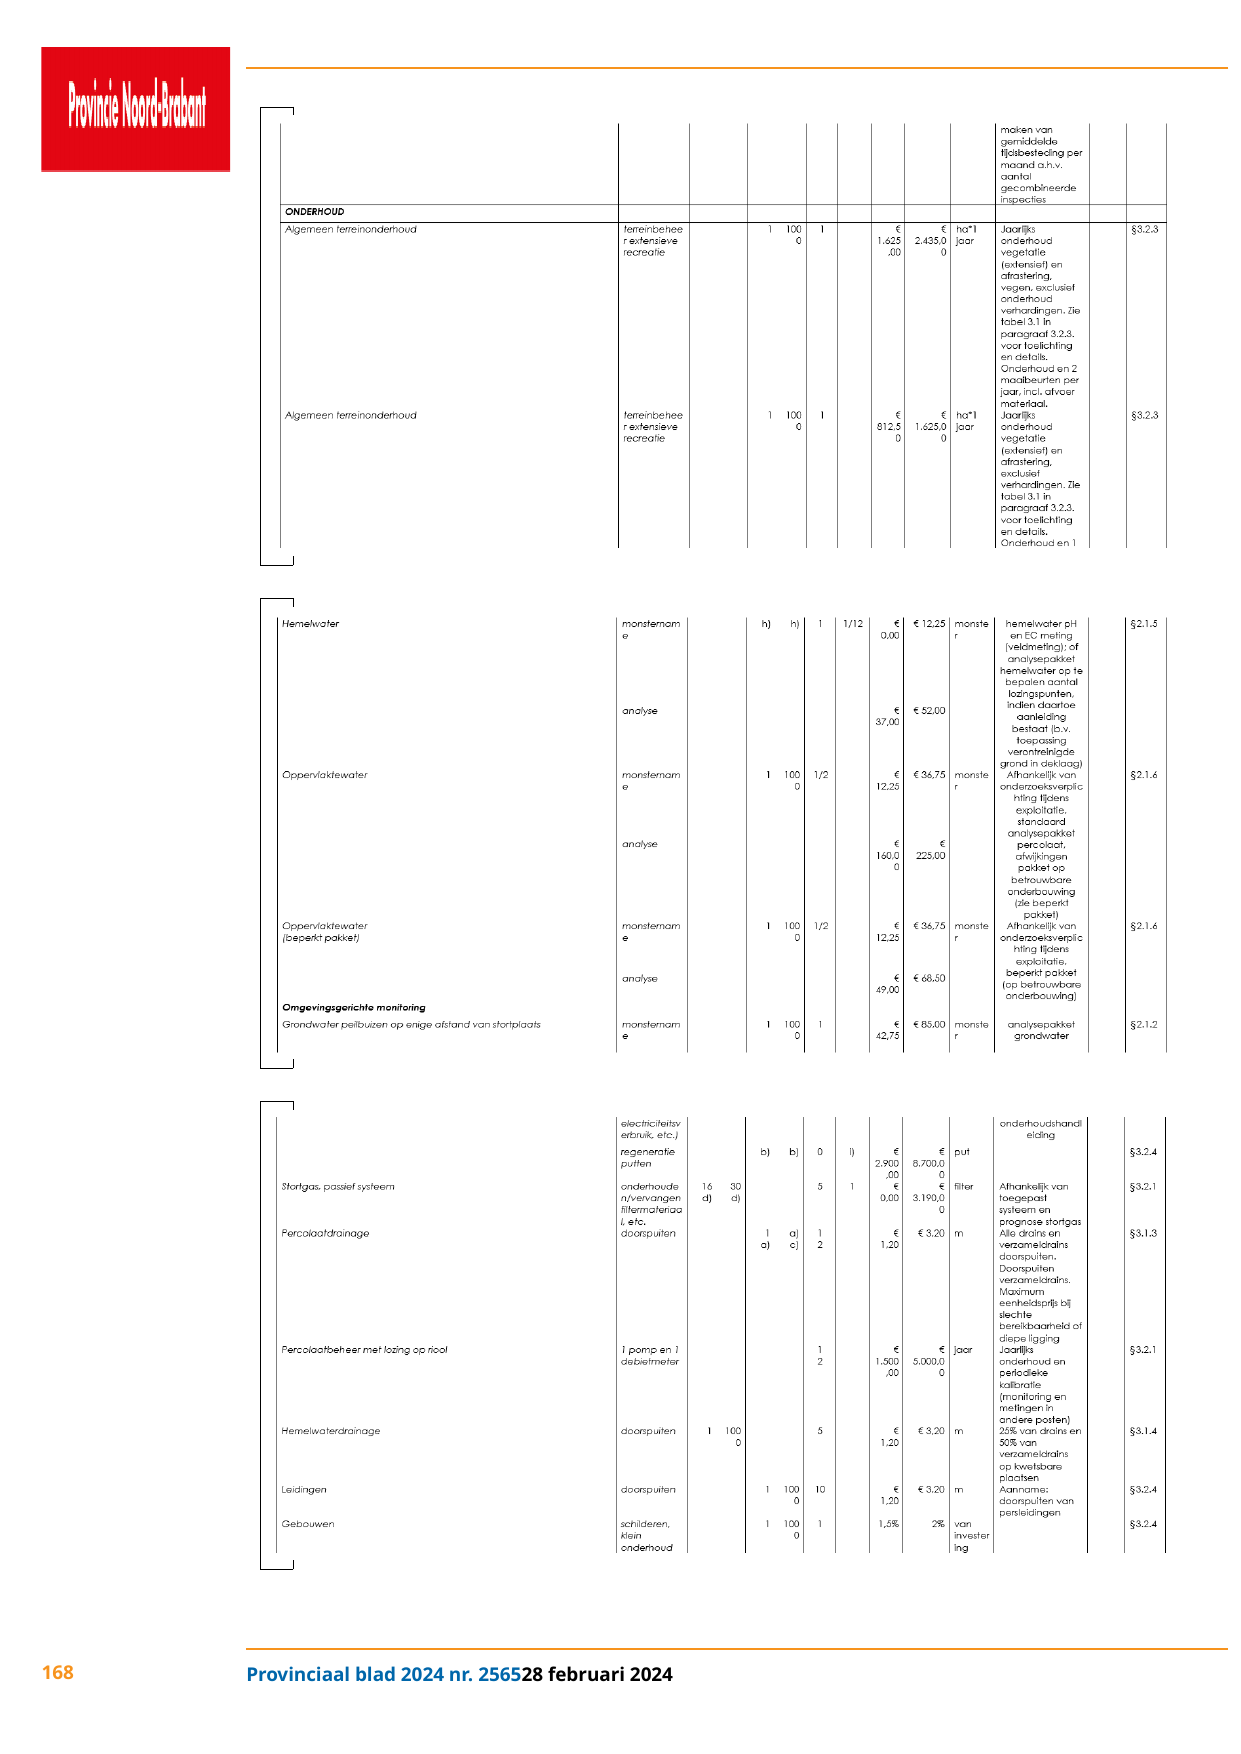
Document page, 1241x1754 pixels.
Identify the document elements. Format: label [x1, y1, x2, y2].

picture [268, 607, 1173, 1059]
picture [268, 115, 1173, 556]
picture [41, 47, 231, 172]
picture [268, 1110, 1173, 1560]
